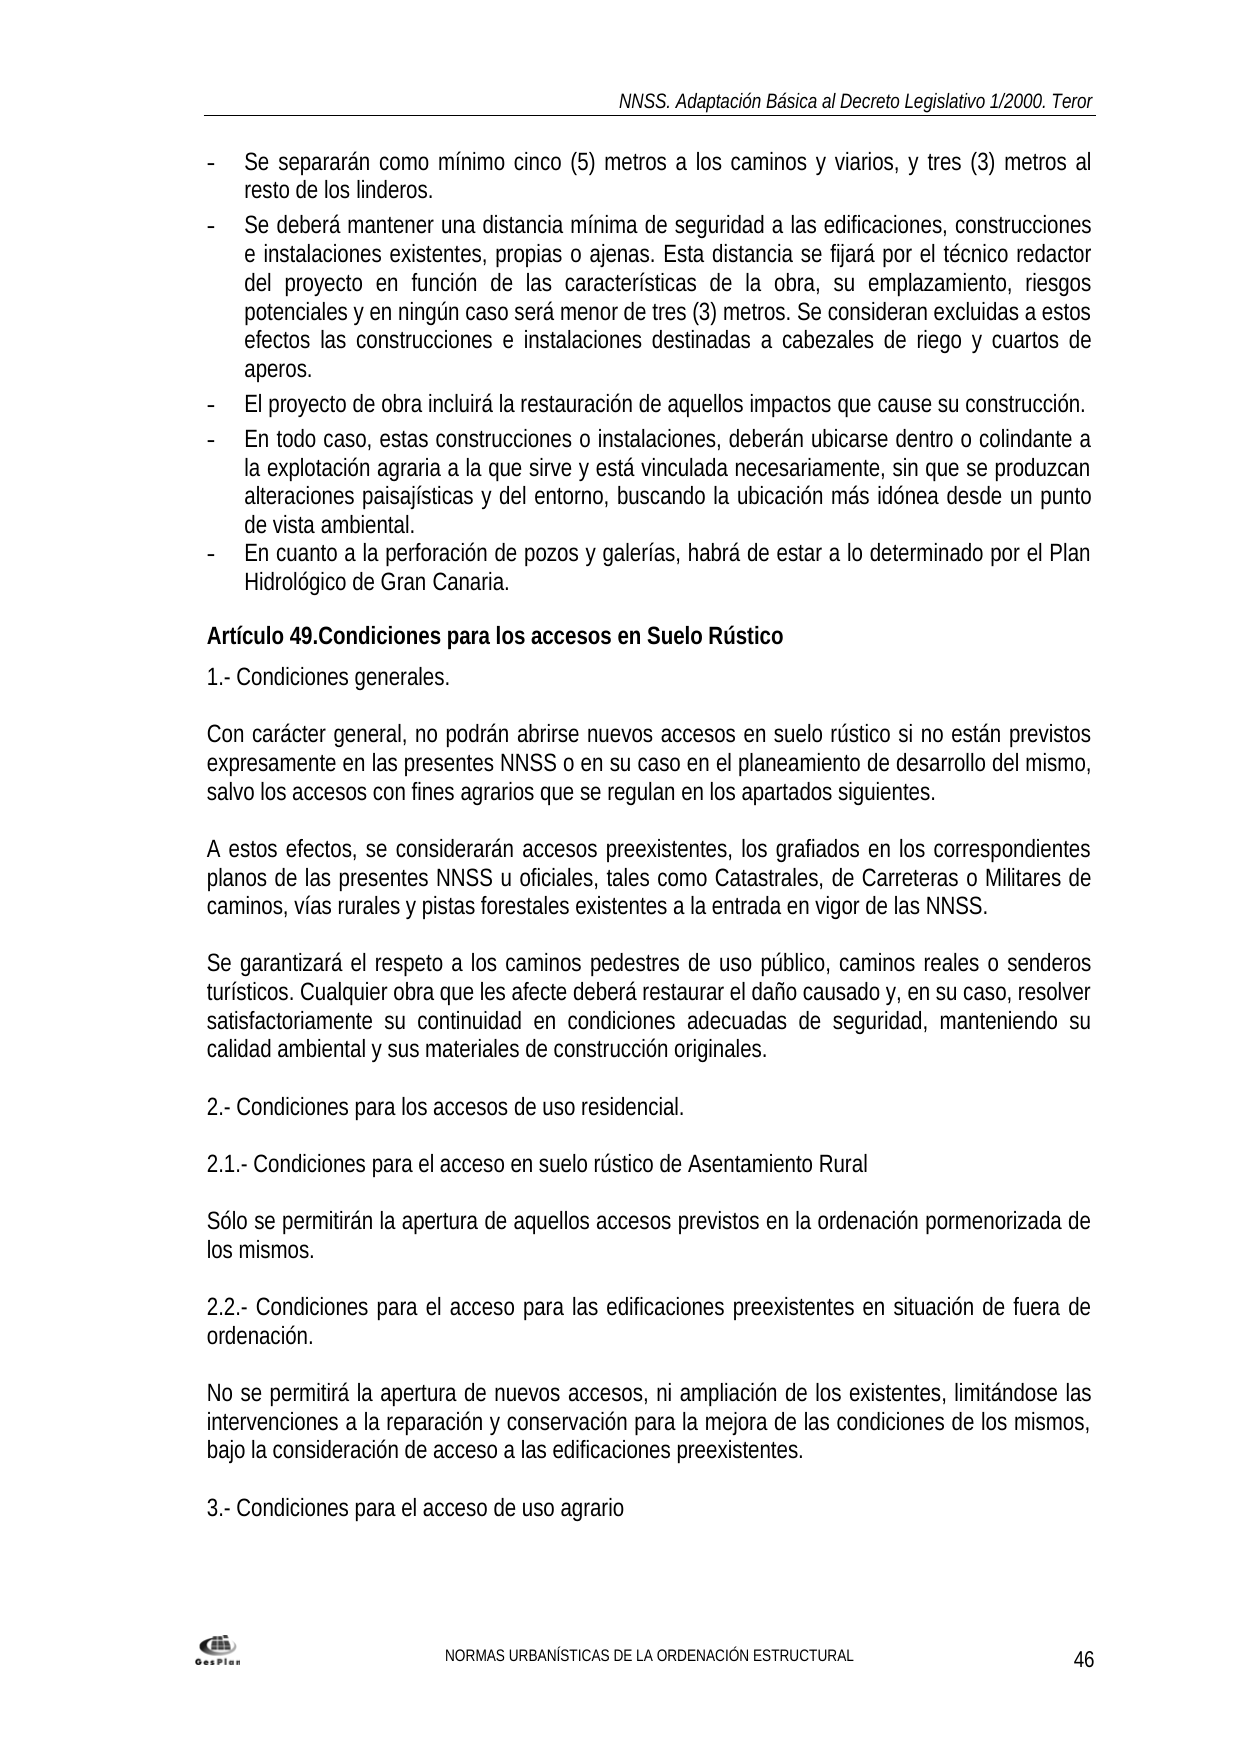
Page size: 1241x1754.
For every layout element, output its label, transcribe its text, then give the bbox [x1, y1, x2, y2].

text 1.- Condiciones generales. [207, 662, 1109, 691]
list En todo caso, estas construcciones o instalaciones, deberán ubicarse dentro o colindante a la explotación agraria a la que sirve y está vinculada necesariamente, sin que se produzcan alteraciones paisajísticas y del entorno, buscando la ubicación más idónea desde un punto de vista ambiental. [207, 424, 1093, 538]
text 3.- Condiciones para el acceso de uso agrario [207, 1493, 1109, 1521]
text Con carácter general, no podrán abrirse nuevos accesos en suelo rústico si no están previstos expresamente en las presentes NNSS o en su caso en el planeamiento de desarrollo del mismo, salvo los accesos con fines agrarios que se regulan en los apartados siguientes. [207, 719, 1093, 805]
text No se permitirá la apertura de nuevos accesos, ni ampliación de los existentes, limitándose las intervenciones a la reparación y conservación para la mejora de las condiciones de los mismos, bajo la consideración de acceso a las edificaciones preexistentes. [207, 1378, 1093, 1464]
list Se deberá mantener una distancia mínima de seguridad a las edificaciones, construcciones e instalaciones existentes, propias o ajenas. Esta distancia se fijará por el técnico redactor del proyecto en función de las características de la obra, su emplazamiento, riesgos potenciales y en ningún caso será menor de tres (3) metros. Se consideran excluidas a estos efectos las construcciones e instalaciones destinadas a cabezales de riego y cuartos de aperos. [207, 210, 1093, 382]
list En cuanto a la perforación de pozos y galerías, habrá de estar a lo determinado por el Plan Hidrológico de Gran Canaria. [207, 538, 1093, 596]
list Se separarán como mínimo cinco (5) metros a los caminos y viarios, y tres (3) metros al resto de los linderos. [207, 147, 1093, 204]
subtitle Artículo 49.Condiciones para los accesos en Suelo Rústico [207, 621, 1109, 649]
text Se garantizará el respeto a los caminos pedestres de uso público, caminos reales o senderos turísticos. Cualquier obra que les afecte deberá restaurar el daño causado y, en su caso, resolver satisfactoriamente su continuidad en condiciones adecuadas de seguridad, manteniendo su calidad ambiental y sus materiales de construcción originales. [207, 948, 1093, 1063]
text 2.2.- Condiciones para el acceso para las edificaciones preexistentes en situación de fuera de ordenación. [207, 1292, 1093, 1349]
picture [195, 1635, 240, 1665]
text Sólo se permitirán la apertura de aquellos accesos previstos en la ordenación pormenorizada de los mismos. [207, 1206, 1093, 1263]
text A estos efectos, se considerarán accesos preexistentes, los grafiados en los correspondientes planos de las presentes NNSS u oficiales, tales como Catastrales, de Carreteras o Militares de caminos, vías rurales y pistas forestales existentes a la entrada en vigor de las NNSS. [207, 834, 1093, 920]
text 2.1.- Condiciones para el acceso en suelo rústico de Asentamiento Rural [207, 1149, 1109, 1178]
text 2.- Condiciones para los accesos de uso residencial. [207, 1092, 1109, 1120]
list El proyecto de obra incluirá la restauración de aquellos impactos que cause su construcción. [207, 389, 1109, 418]
